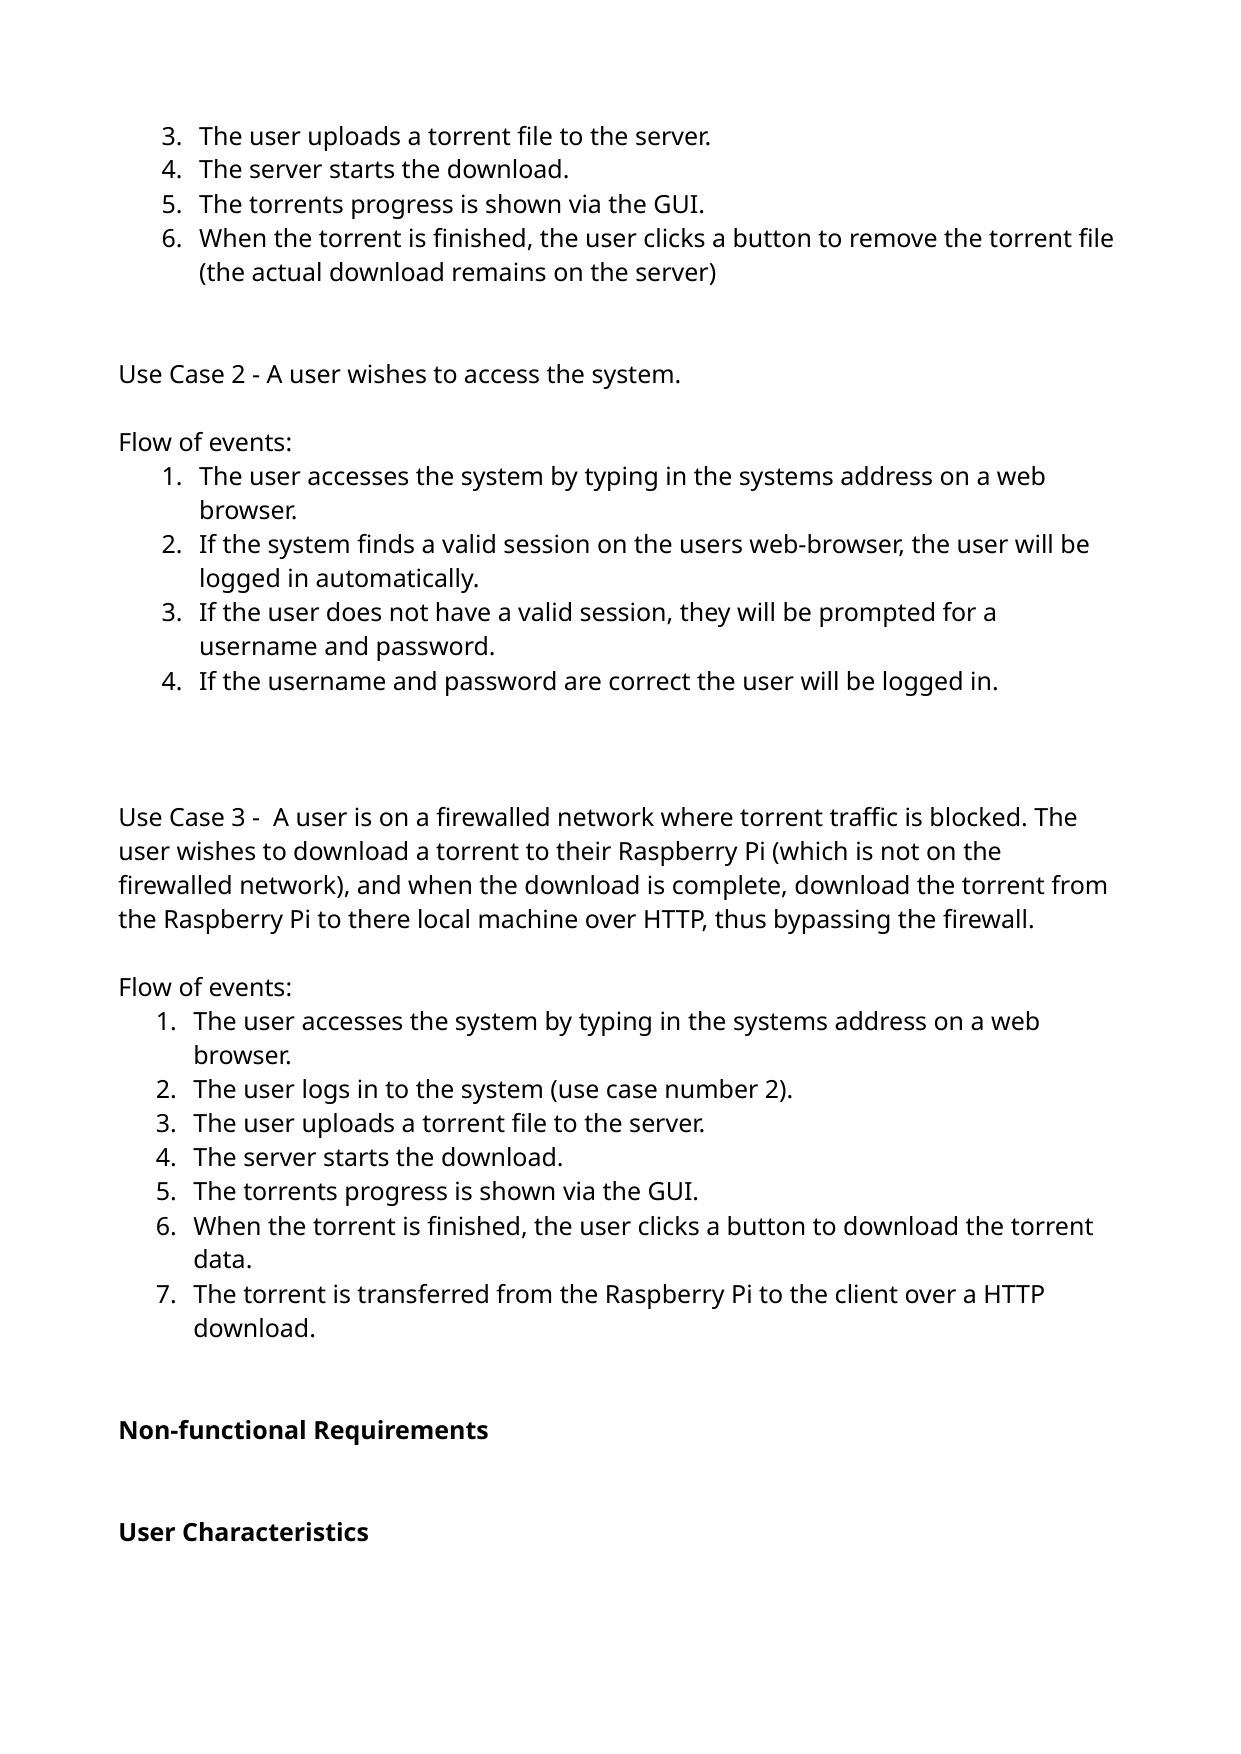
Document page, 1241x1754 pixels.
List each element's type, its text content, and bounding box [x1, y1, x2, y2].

list If the user does not have a valid session, they will be prompted for a username and password. [161, 595, 1122, 663]
list When the torrent is finished, the user clicks a button to download the torrent data. [156, 1208, 1122, 1276]
text Flow of events: [118, 425, 1122, 459]
list The user uploads a torrent file to the server. [161, 118, 1122, 152]
list The torrents progress is shown via the GUI. [156, 1174, 1122, 1208]
list When the torrent is finished, the user clicks a button to remove the torrent file (the actual download remains on the server) [161, 220, 1122, 288]
list If the system finds a valid session on the users web-browser, the user will be logged in automatically. [161, 527, 1122, 595]
list If the username and password are correct the user will be logged in. [161, 663, 1122, 697]
text Non-functional Requirements [118, 1412, 1122, 1447]
list The user uploads a torrent file to the server. [156, 1106, 1122, 1140]
list The server starts the download. [156, 1140, 1122, 1174]
text User Characteristics [118, 1515, 1122, 1549]
list The user logs in to the system (use case number 2). [156, 1072, 1122, 1106]
list The server starts the download. [161, 152, 1122, 186]
list The torrent is transferred from the Raspberry Pi to the client over a HTTP download. [156, 1276, 1122, 1344]
list The user accesses the system by typing in the systems address on a web browser. [161, 459, 1122, 527]
list The torrents progress is shown via the GUI. [161, 186, 1122, 220]
text Use Case 3 - A user is on a firewalled network where torrent traffic is blocked. The user wishes to download a torrent to their Raspberry Pi (which is not on the firewalled network), and when the download is complete, download the torrent from the Raspberry Pi to there local machine over HTTP, thus bypassing the firewall. [118, 799, 1122, 936]
text Use Case 2 - A user wishes to access the system. [118, 357, 1122, 391]
list The user accesses the system by typing in the systems address on a web browser. [156, 1004, 1122, 1072]
text Flow of events: [118, 970, 1122, 1004]
